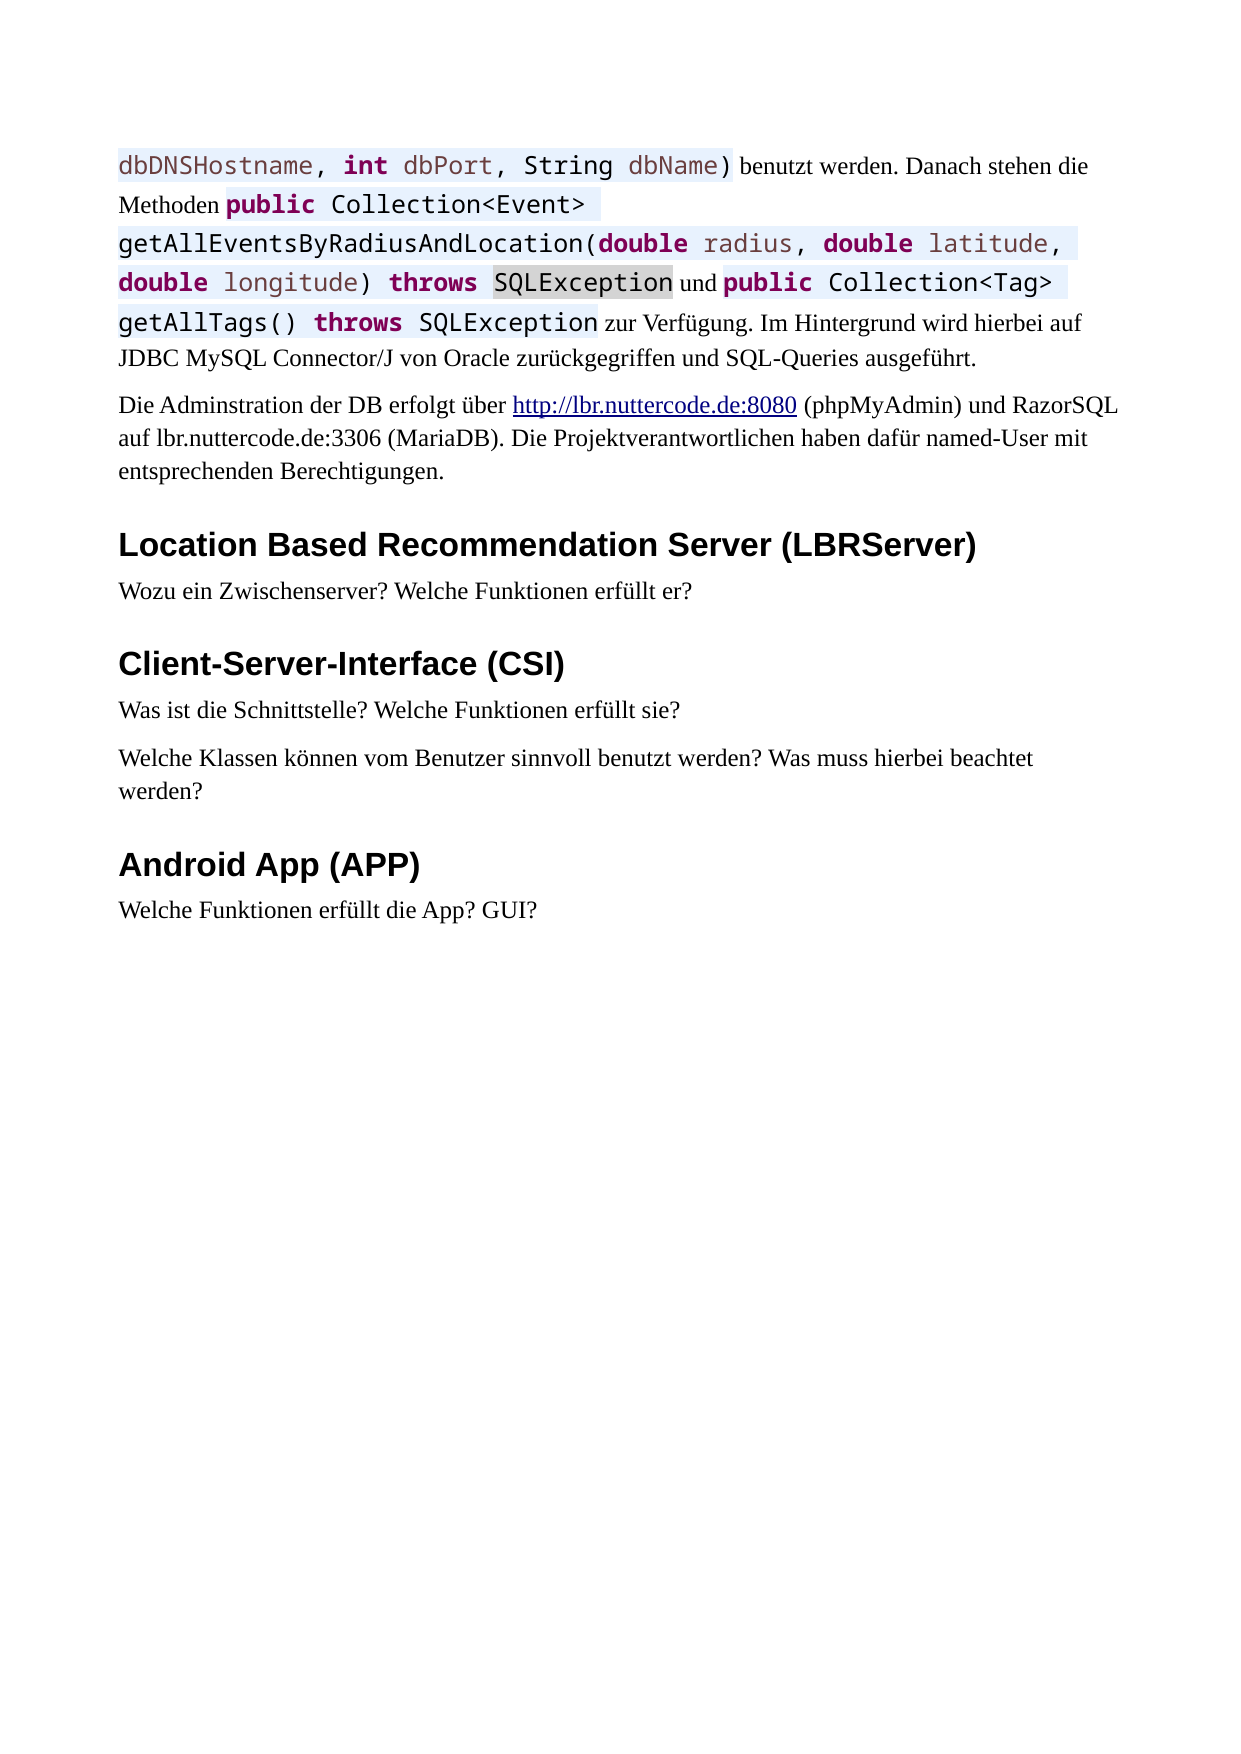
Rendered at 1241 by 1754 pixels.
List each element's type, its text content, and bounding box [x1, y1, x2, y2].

subtitle Client-Server-Interface (CSI) [118, 644, 1122, 683]
text Welche Funktionen erfüllt die App? GUI? [118, 896, 1122, 924]
subtitle Location Based Recommendation Server (LBRServer) [118, 525, 1122, 563]
text Wozu ein Zwischenserver? Welche Funktionen erfüllt er? [118, 576, 1122, 604]
text dbDNSHostname, int dbPort, String dbName) benutzt werden. Danach stehen die Methoden public Collection<Event> getAllEventsByRadiusAndLocation(double radius, double latitude, double longitude) throws SQLException und public Collection<Tag> getAllTags() throws SQLException zur Verfügung. Im Hintergrund wird hierbei auf JDBC MySQL Connector/J von Oracle zurückgegriffen und SQL-Queries ausgeführt. [118, 148, 1122, 371]
text Welche Klassen können vom Benutzer sinnvoll benutzt werden? Was muss hierbei beachtet werden? [118, 743, 1122, 805]
subtitle Android App (APP) [118, 844, 1122, 883]
text Was ist die Schnittstelle? Welche Funktionen erfüllt sie? [118, 695, 1122, 724]
text Die Adminstration der DB erfolgt über http://lbr.nuttercode.de:8080 (phpMyAdmin) und RazorSQL auf lbr.nuttercode.de:3306 (MariaDB). Die Projektverantwortlichen haben dafür named-User mit entsprechenden Berechtigungen. [118, 390, 1122, 485]
